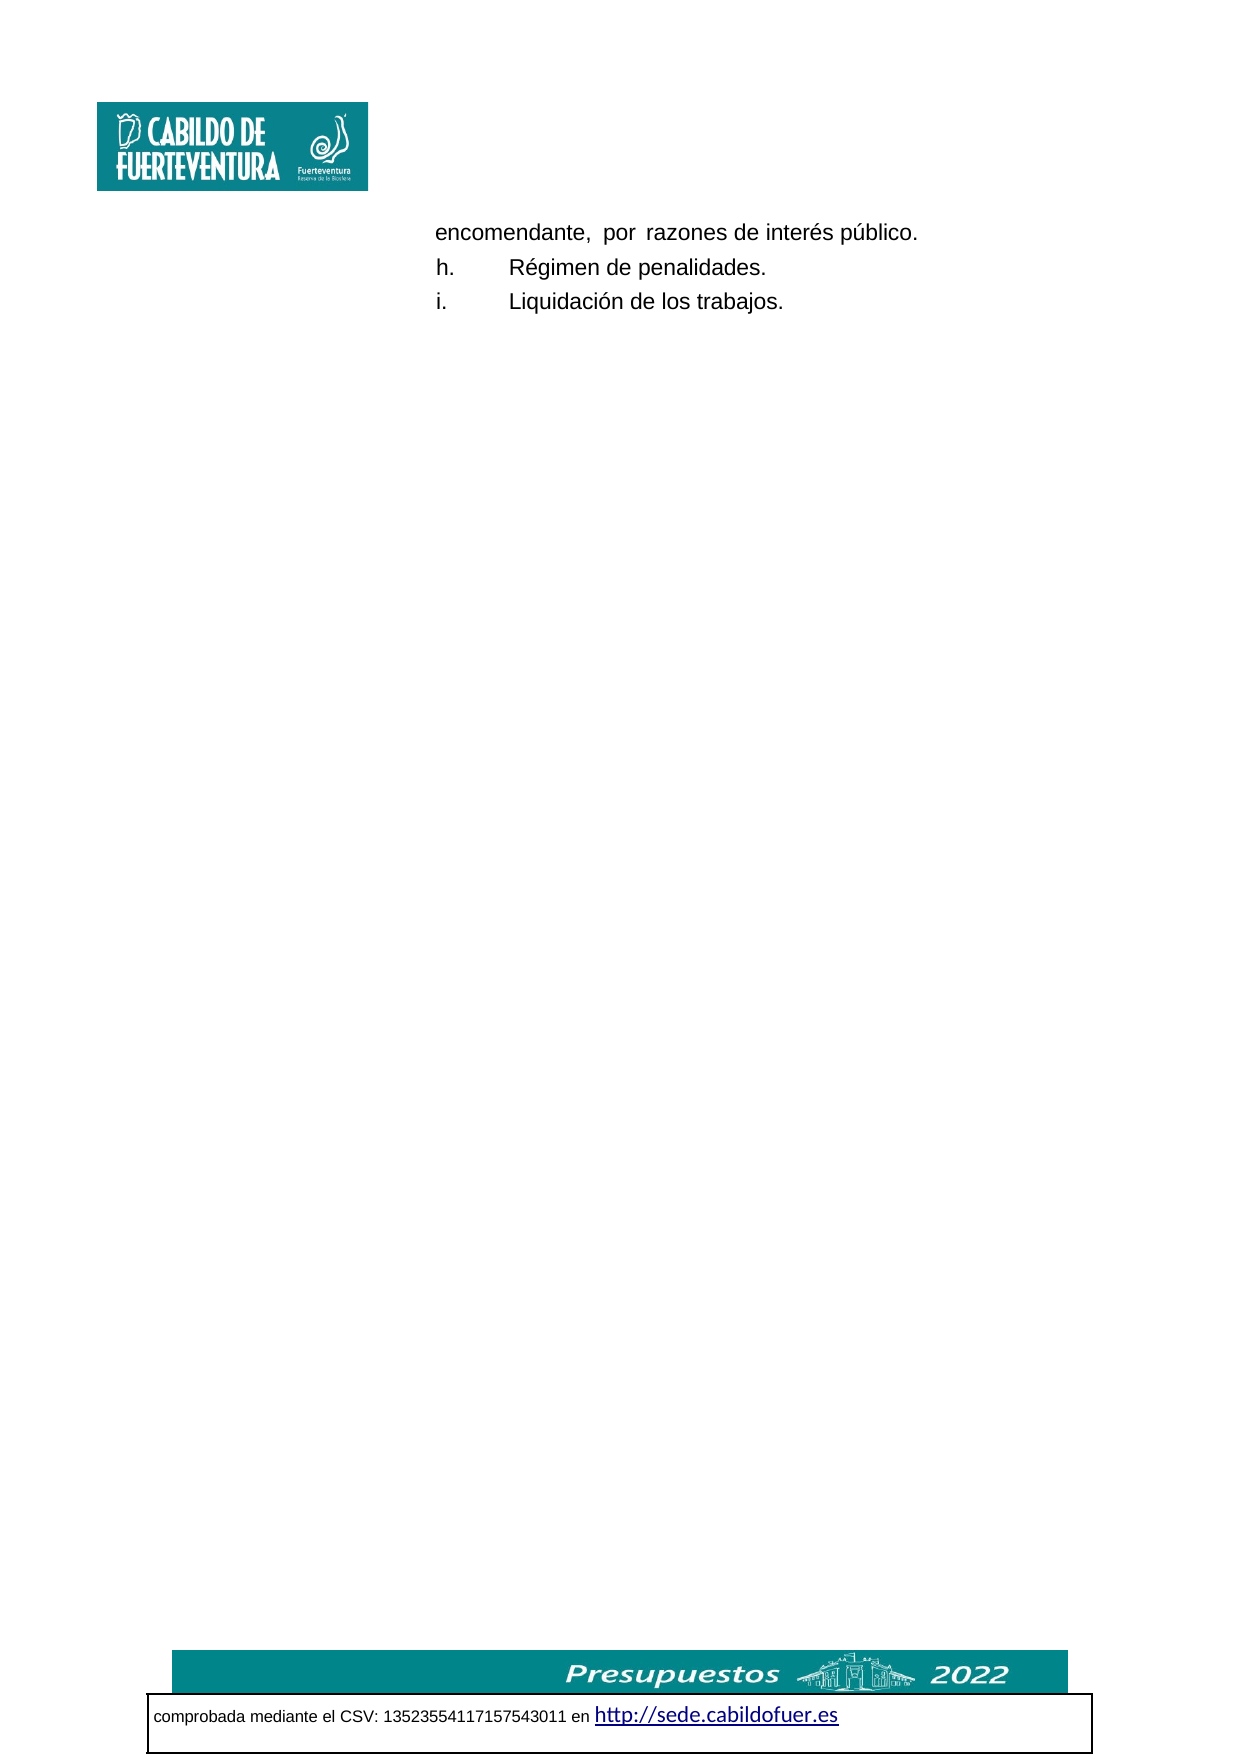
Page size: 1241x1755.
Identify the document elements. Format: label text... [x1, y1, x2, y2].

list encomendante, por razones de interés público. [362, 219, 1093, 246]
list Liquidación de los trabajos. [436, 288, 1107, 314]
list Régimen de penalidades. [436, 254, 1107, 280]
